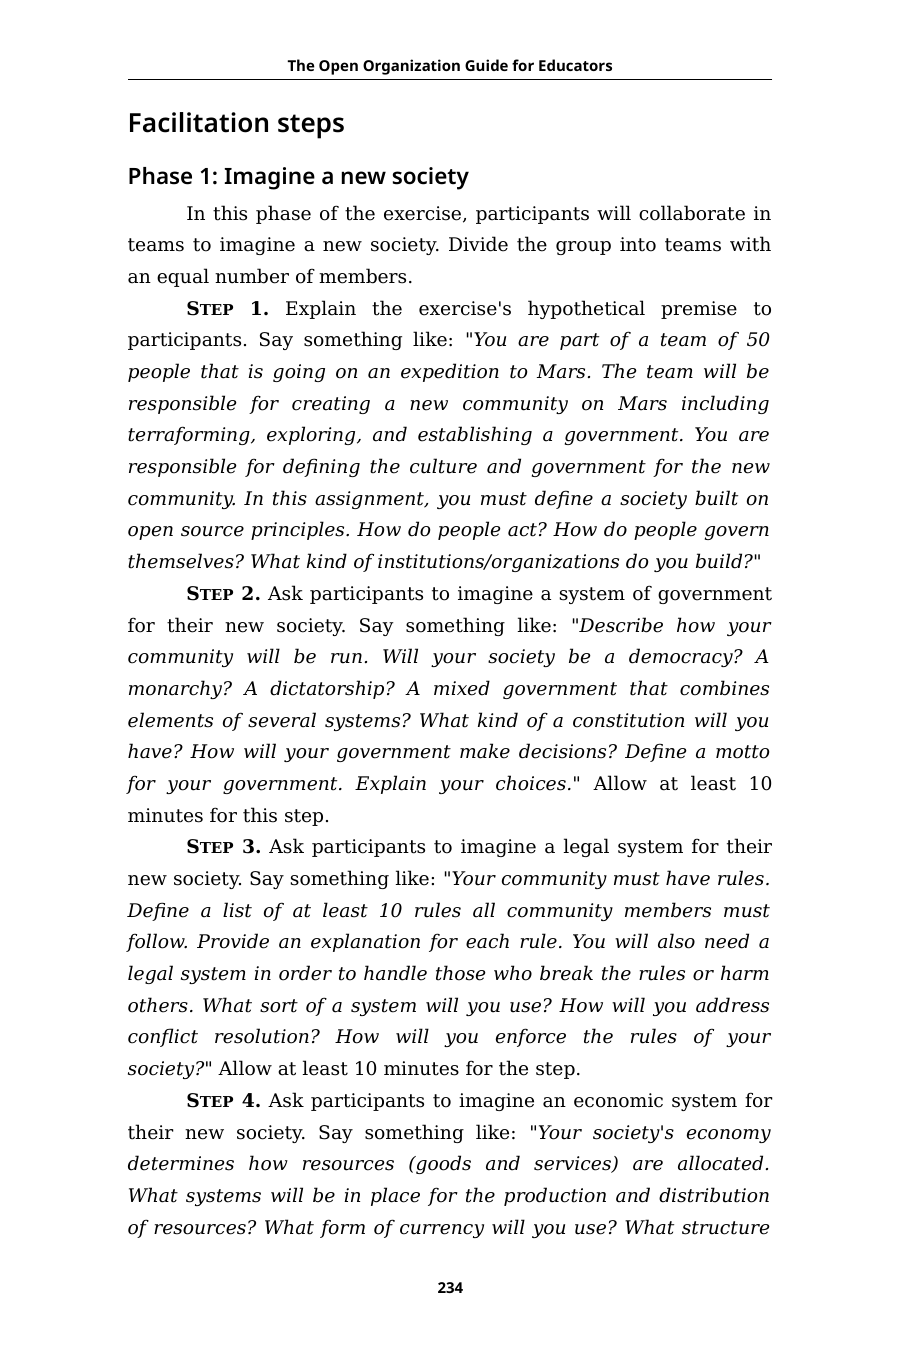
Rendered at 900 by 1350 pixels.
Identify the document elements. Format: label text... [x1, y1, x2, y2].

text Step 3. Ask participants to imagine a legal system for their new society. Say something like: "Your community must have rules. Define a list of at least 10 rules all community members must follow. Provide an explanation for each rule. You will also need a legal system in order to handle those who break the rules or harm others. What sort of a system will you use? How will you address conflict resolution? How will you enforce the rules of your society?" Allow at least 10 minutes for the step. [127, 836, 772, 1080]
text Step 2. Ask participants to imagine a system of government for their new society. Say something like: "Describe how your community will be run. Will your society be a democracy? A monarchy? A dictatorship? A mixed government that combines elements of several systems? What kind of a constitution will you have? How will your government make decisions? Define a motto for your government. Explain your choices." Allow at least 10 minutes for this step. [127, 583, 772, 826]
text Step 1. Explain the exercise's hypothetical premise to participants. Say something like: "You are part of a team of 50 people that is going on an expedition to Mars. The team will be responsible for creating a new community on Mars including terraforming, exploring, and establishing a government. You are responsible for defining the culture and government for the new community. In this assignment, you must define a society built on open source principles. How do people act? How do people govern themselves? What kind of institutions/organizations do you build?" [127, 297, 772, 573]
text In this phase of the exercise, participants will collaborate in teams to imagine a new society. Divide the group into teams with an equal number of members. [127, 202, 772, 288]
subtitle Facilitation steps [127, 109, 772, 139]
subtitle Phase 1: Imagine a new society [127, 164, 772, 190]
text Step 4. Ask participants to imagine an economic system for their new society. Say something like: "Your society's economy determines how resources (goods and services) are allocated. What systems will be in place for the production and distribution of resources? What form of currency will you use? What structure [127, 1090, 772, 1238]
